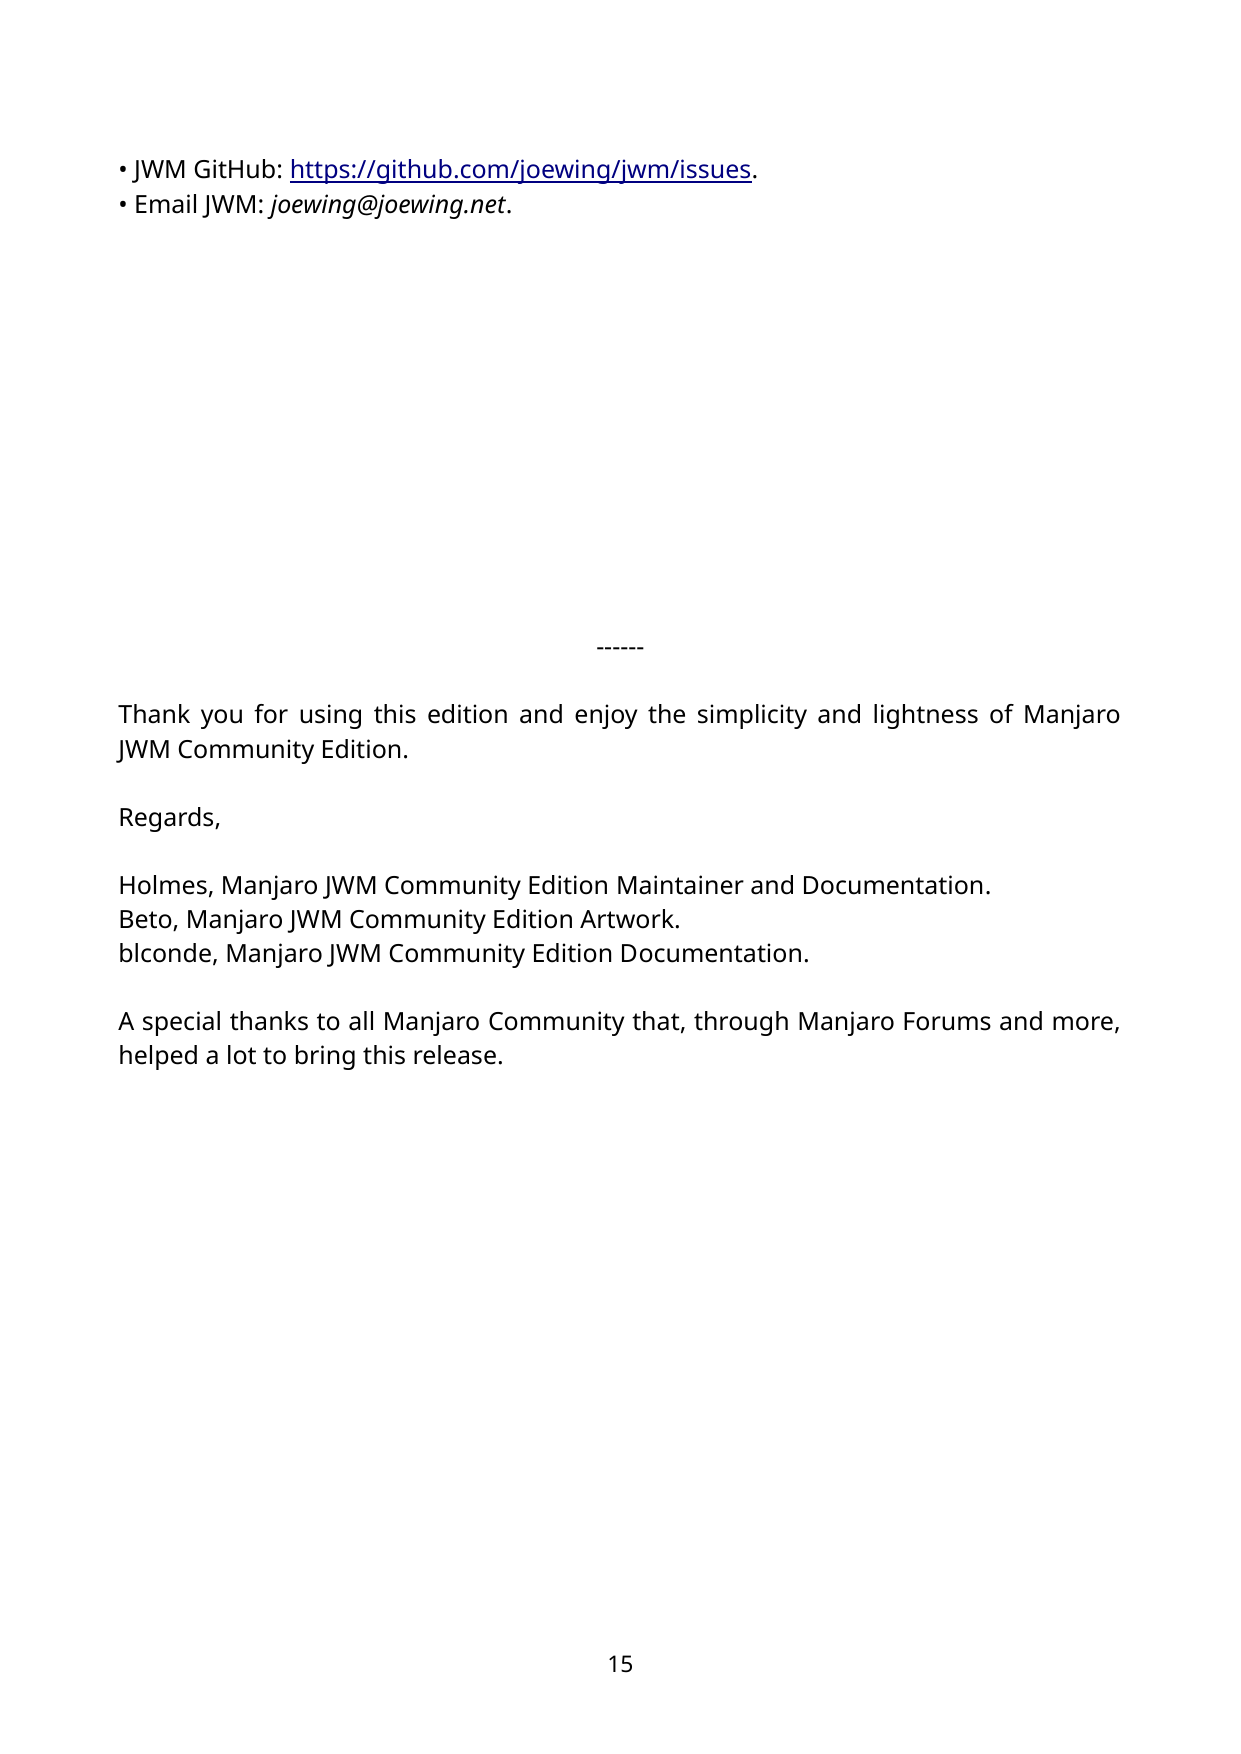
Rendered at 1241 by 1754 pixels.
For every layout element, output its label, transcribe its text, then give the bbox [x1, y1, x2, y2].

text blconde, Manjaro JWM Community Edition Documentation. [118, 936, 1122, 970]
text Beto, Manjaro JWM Community Edition Artwork. [118, 902, 1122, 936]
text Thank you for using this edition and enjoy the simplicity and lightness of Manjaro JWM Community Edition. [118, 697, 1122, 765]
text Holmes, Manjaro JWM Community Edition Maintainer and Documentation. [118, 867, 1122, 902]
text • Email JWM: joewing@joewing.net. [118, 186, 1122, 220]
text • JWM GitHub: https://github.com/joewing/jwm/issues. [118, 152, 1122, 186]
text ------ [118, 629, 1122, 663]
text Regards, [118, 799, 1122, 833]
text A special thanks to all Manjaro Community that, through Manjaro Forums and more, helped a lot to bring this release. [118, 1004, 1122, 1072]
